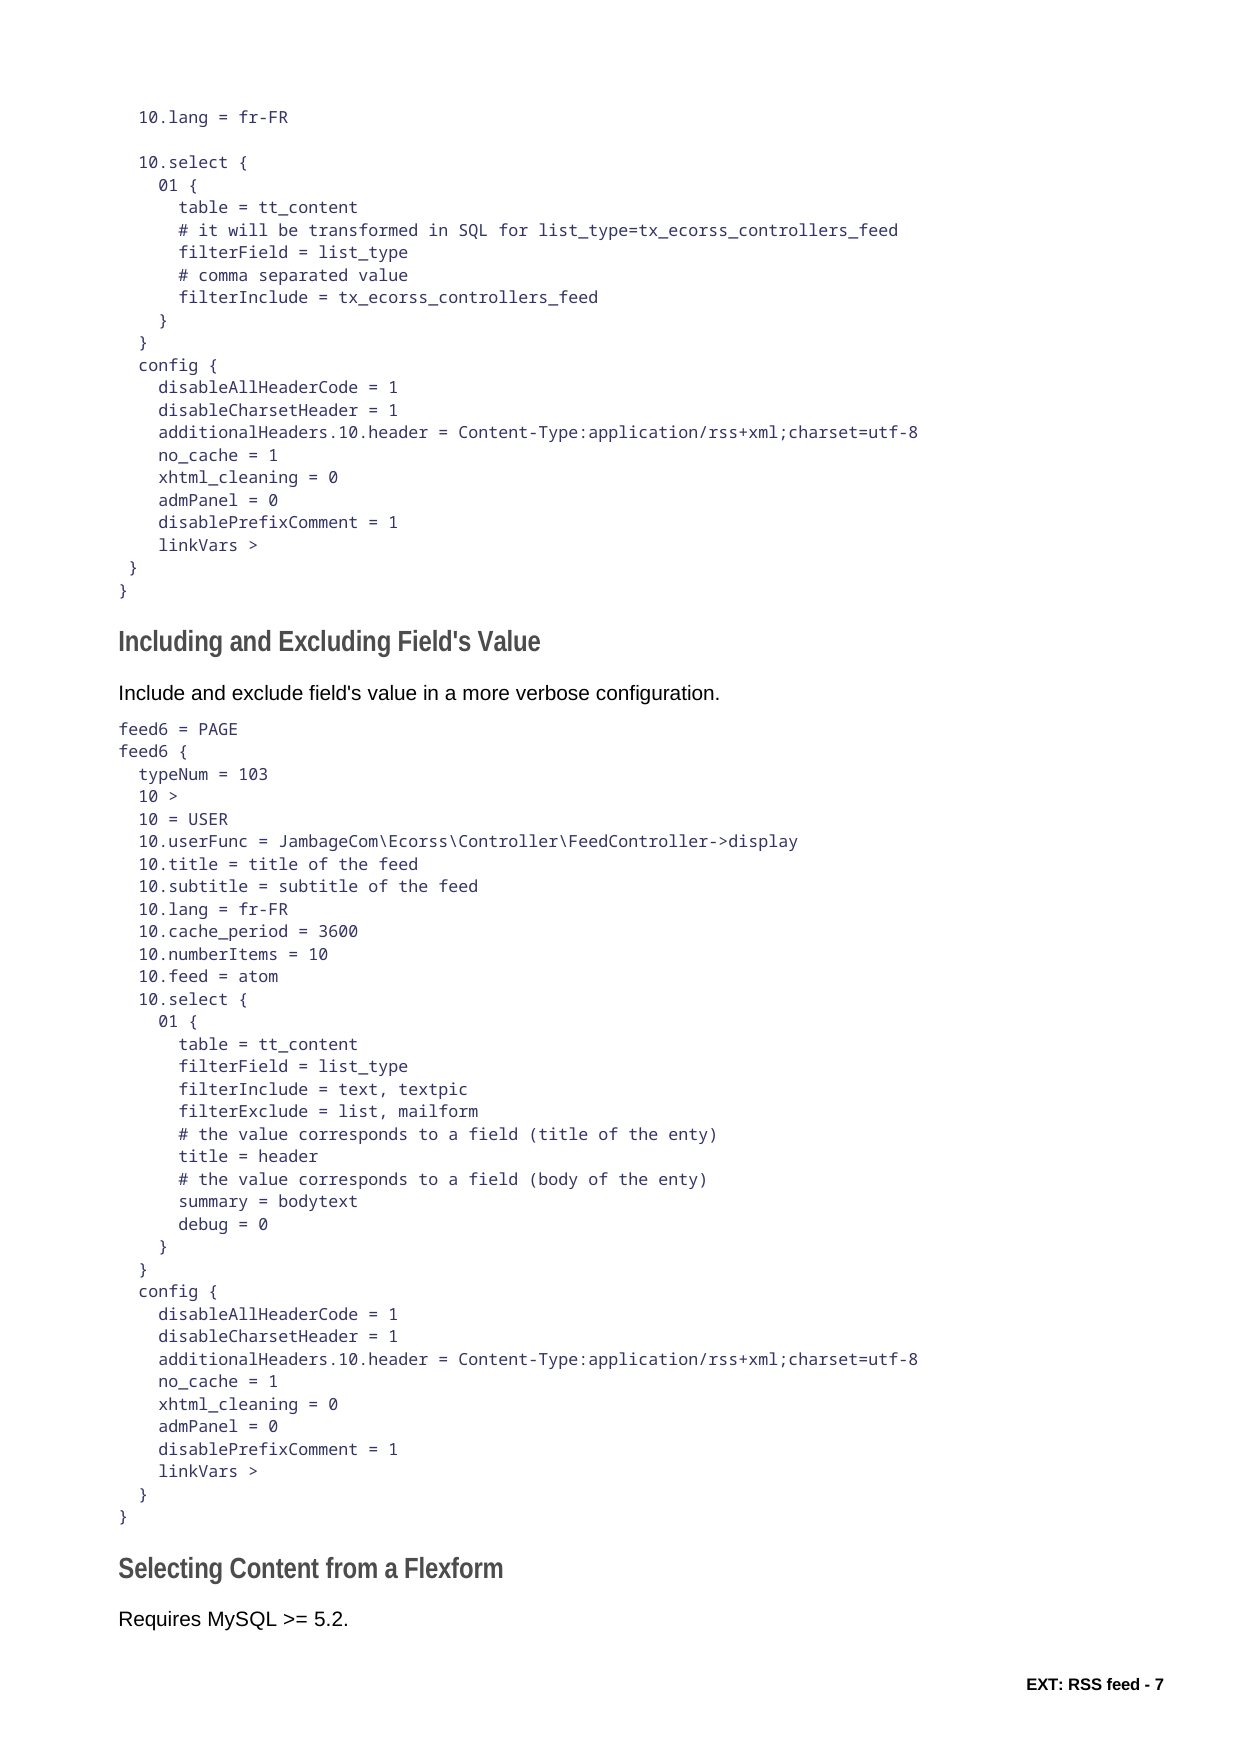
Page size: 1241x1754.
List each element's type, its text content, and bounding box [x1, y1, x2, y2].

text feed6 = PAGE [118, 718, 1163, 740]
text feed6 { [118, 740, 1163, 763]
text linkVars > [118, 534, 1163, 556]
text no_cache = 1 [118, 444, 1163, 466]
text disableCharsetHeader = 1 [118, 1325, 1163, 1348]
text xhtml_cleaning = 0 [118, 1393, 1163, 1415]
text 01 { [118, 1010, 1163, 1033]
text 10.lang = fr-FR [118, 106, 1163, 129]
text } [118, 1483, 1163, 1505]
text table = tt_content [118, 1033, 1163, 1055]
text 10.cache_period = 3600 [118, 920, 1163, 943]
text filterInclude = text, textpic [118, 1078, 1163, 1100]
text disablePrefixComment = 1 [118, 1438, 1163, 1460]
text filterExclude = list, mailform [118, 1100, 1163, 1123]
text filterField = list_type [118, 241, 1163, 264]
text no_cache = 1 [118, 1370, 1163, 1393]
text 10.numberItems = 10 [118, 943, 1163, 965]
text 10.lang = fr-FR [118, 898, 1163, 920]
text 10.select { [118, 151, 1163, 174]
text disableAllHeaderCode = 1 [118, 1303, 1163, 1325]
text } [118, 309, 1163, 331]
text # the value corresponds to a field (title of the enty) [118, 1123, 1163, 1145]
text config { [118, 354, 1163, 376]
subtitle Selecting Content from a Flexform [118, 1551, 1163, 1584]
text additionalHeaders.10.header = Content-Type:application/rss+xml;charset=utf-8 [118, 421, 1163, 444]
text disableCharsetHeader = 1 [118, 399, 1163, 421]
text disableAllHeaderCode = 1 [118, 376, 1163, 399]
text 10.subtitle = subtitle of the feed [118, 875, 1163, 898]
text Requires MySQL >= 5.2. [118, 1608, 1163, 1631]
text admPanel = 0 [118, 489, 1163, 511]
text linkVars > [118, 1460, 1163, 1483]
text 10.feed = atom [118, 965, 1163, 988]
text } [118, 331, 1163, 354]
text xhtml_cleaning = 0 [118, 466, 1163, 489]
text additionalHeaders.10.header = Content-Type:application/rss+xml;charset=utf-8 [118, 1348, 1163, 1370]
text # the value corresponds to a field (body of the enty) [118, 1168, 1163, 1190]
text filterInclude = tx_ecorss_controllers_feed [118, 286, 1163, 309]
text 10.select { [118, 988, 1163, 1010]
text } [118, 1258, 1163, 1280]
subtitle Including and Excluding Field's Value [118, 625, 1163, 658]
text 10 = USER [118, 808, 1163, 830]
text } [118, 579, 1163, 601]
text config { [118, 1280, 1163, 1303]
text } [118, 556, 1163, 579]
text 10 > [118, 785, 1163, 808]
text title = header [118, 1145, 1163, 1168]
text } [118, 1505, 1163, 1528]
text disablePrefixComment = 1 [118, 511, 1163, 534]
text summary = bodytext [118, 1190, 1163, 1213]
text debug = 0 [118, 1213, 1163, 1235]
text 10.userFunc = JambageCom\Ecorss\Controller\FeedController->display [118, 830, 1163, 853]
text # it will be transformed in SQL for list_type=tx_ecorss_controllers_feed [118, 219, 1163, 241]
text admPanel = 0 [118, 1415, 1163, 1438]
text # comma separated value [118, 264, 1163, 286]
text typeNum = 103 [118, 763, 1163, 785]
text 01 { [118, 174, 1163, 196]
text table = tt_content [118, 196, 1163, 219]
text 10.title = title of the feed [118, 853, 1163, 875]
text filterField = list_type [118, 1055, 1163, 1078]
text Include and exclude field's value in a more verbose configuration. [118, 682, 1163, 705]
text } [118, 1235, 1163, 1258]
